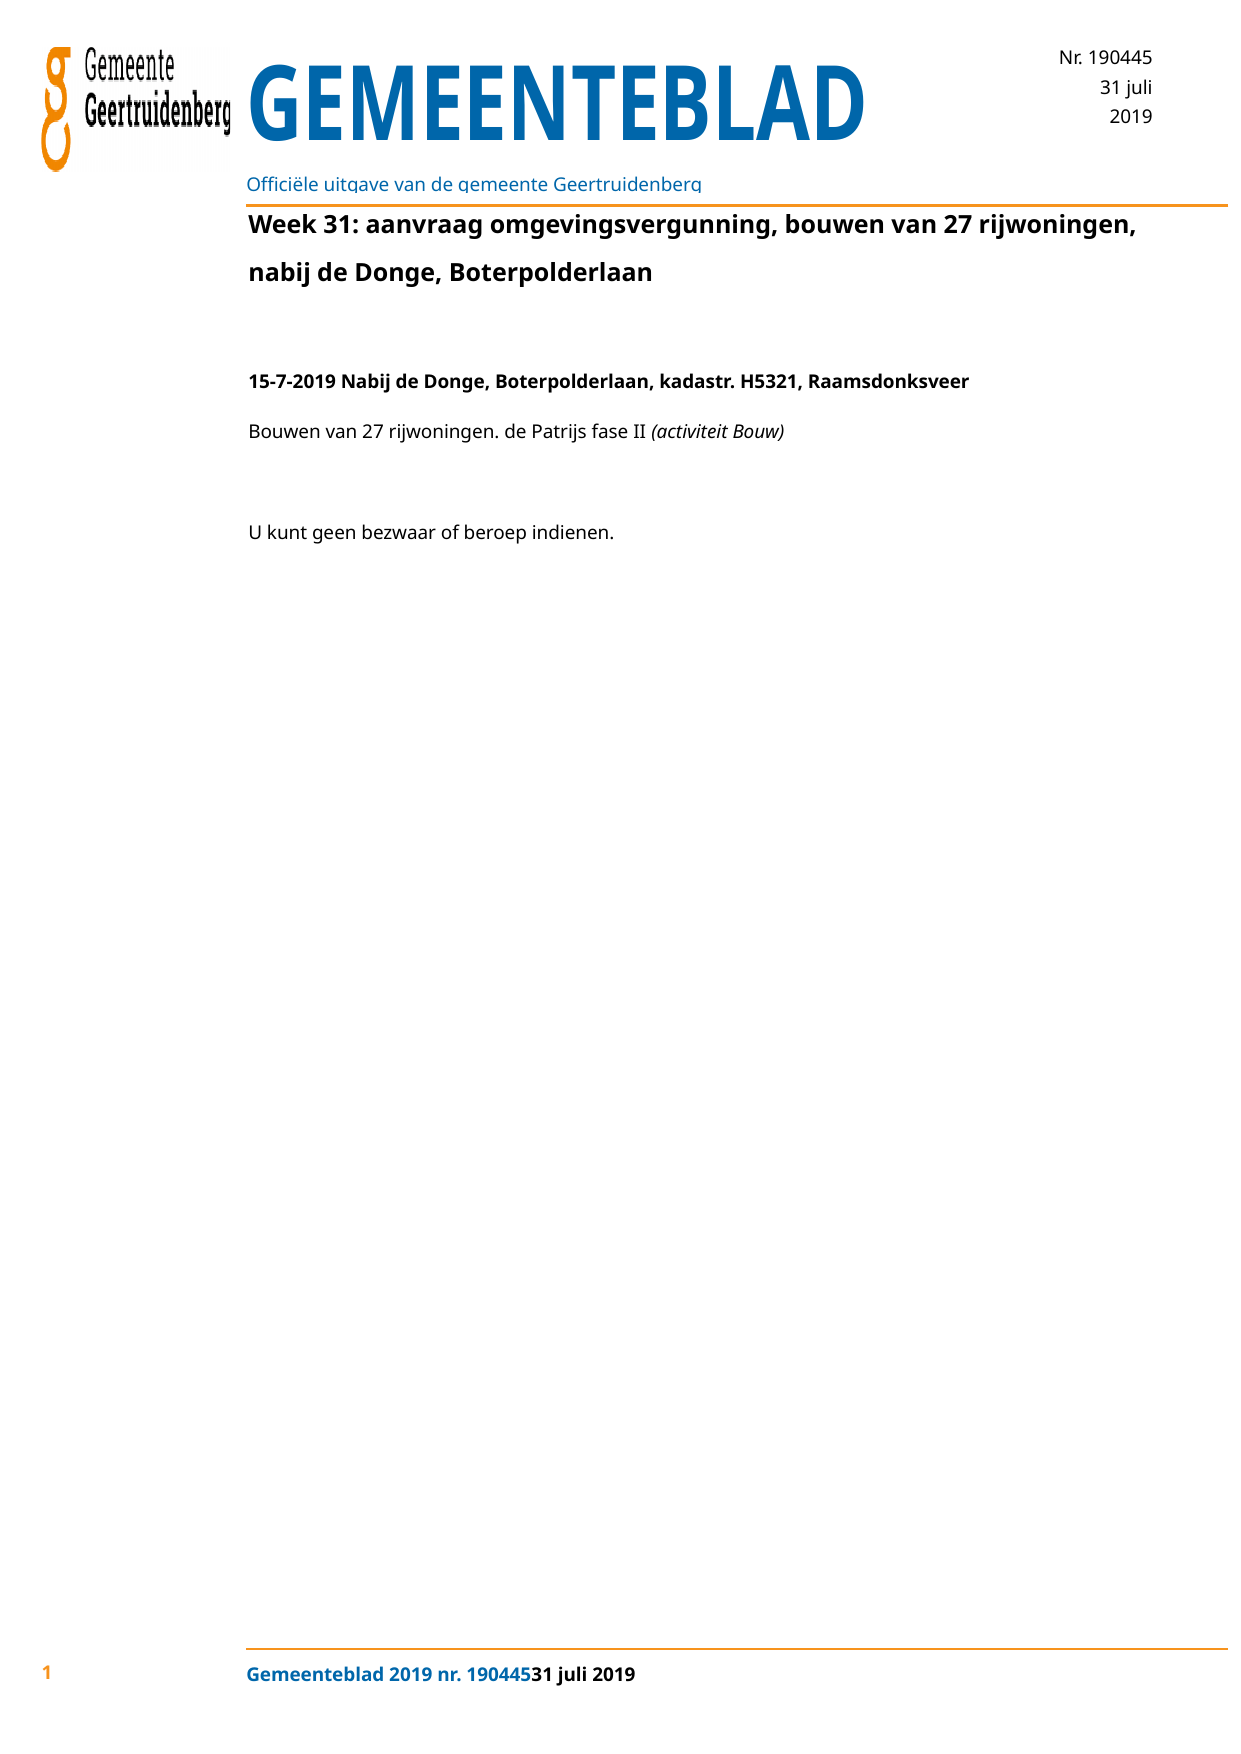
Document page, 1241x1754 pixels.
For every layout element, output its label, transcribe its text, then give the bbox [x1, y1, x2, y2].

text 15-7-2019 Nabij de Donge, Boterpolderlaan, kadastr. H5321, Raamsdonksveer [248, 368, 1152, 394]
picture [41, 47, 231, 172]
text Bouwen van 27 rijwoningen. de Patrijs fase II (activiteit Bouw) [248, 419, 1152, 444]
text Week 31: aanvraag omgevingsvergunning, bouwen van 27 rijwoningen, nabij de Donge, Boterpolderlaan [248, 207, 1152, 288]
text U kunt geen bezwaar of beroep indienen. [248, 519, 1152, 545]
